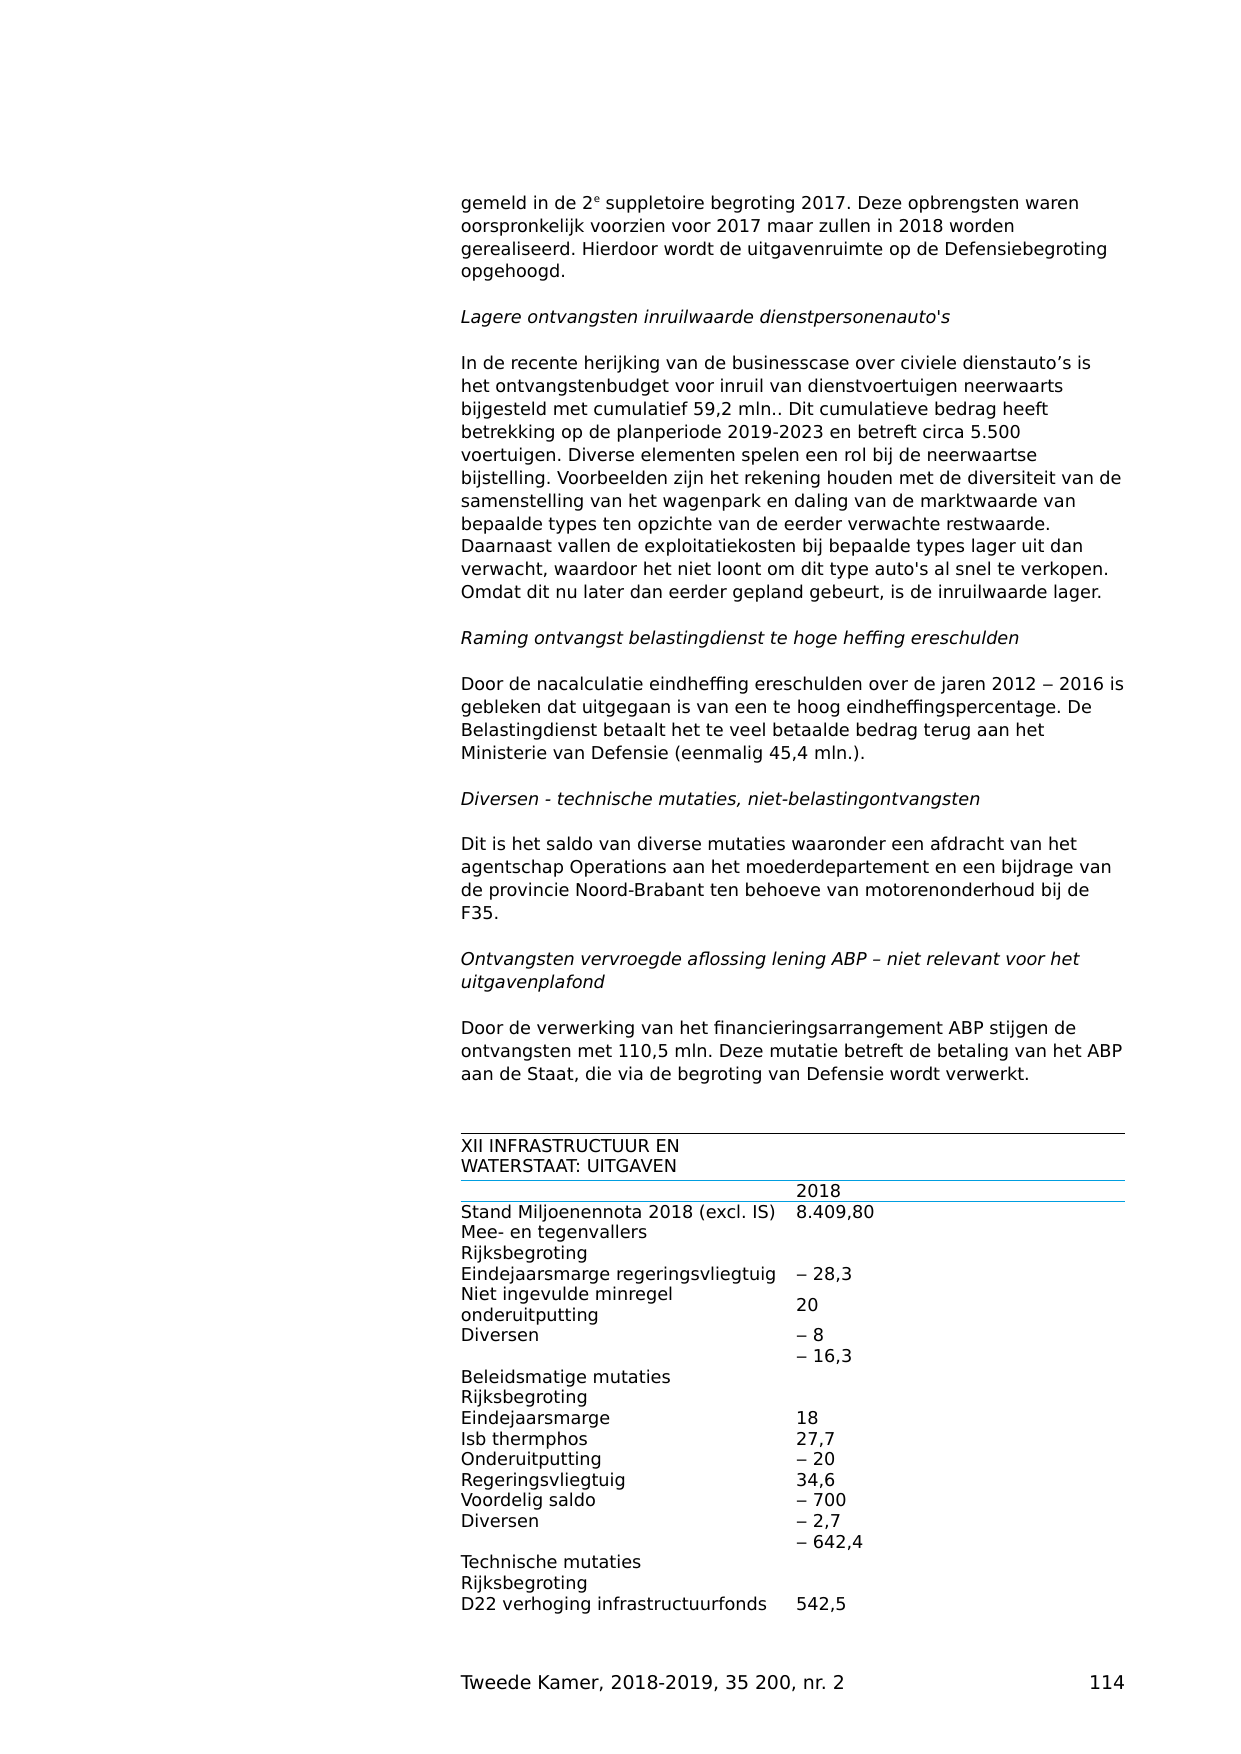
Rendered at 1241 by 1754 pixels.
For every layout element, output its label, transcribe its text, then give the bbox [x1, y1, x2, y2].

table_cell Regeringsvliegtuig [461, 1470, 793, 1490]
table_cell ‒ 700 [793, 1490, 1125, 1511]
table_cell Eindejaarsmarge regeringsvliegtuig [461, 1264, 793, 1284]
table_cell Rijksbegroting [461, 1387, 793, 1408]
table_cell 542,5 [793, 1594, 1125, 1614]
table_cell Onderuitputting [461, 1449, 793, 1470]
table_cell 2018 [793, 1181, 1125, 1201]
text Lagere ontvangsten inruilwaarde dienstpersonenauto's [461, 305, 1125, 328]
text Door de verwerking van het financieringsarrangement ABP stijgen de ontvangsten met 110,5 mln. Deze mutatie betreft de betaling van het ABP aan de Staat, die via de begroting van Defensie wordt verwerkt. [461, 1016, 1125, 1084]
text Dit is het saldo van diverse mutaties waaronder een afdracht van het agentschap Operations aan het moederdepartement en een bijdrage van de provincie Noord-Brabant ten behoeve van motorenonderhoud bij de F35. [461, 832, 1125, 924]
table_cell 20 [793, 1284, 1125, 1325]
table_cell ‒ 28,3 [793, 1264, 1125, 1284]
table_cell 34,6 [793, 1470, 1125, 1490]
table_cell ‒ 20 [793, 1449, 1125, 1470]
table_cell [461, 1532, 793, 1552]
text In de recente herijking van de businesscase over civiele dienstauto’s is het ontvangstenbudget voor inruil van dienstvoertuigen neerwaarts bijgesteld met cumulatief 59,2 mln.. Dit cumulatieve bedrag heeft betrekking op de planperiode 2019-2023 en betreft circa 5.500 voertuigen. Diverse elementen spelen een rol bij de neerwaartse bijstelling. Voorbeelden zijn het rekening houden met de diversiteit van de samenstelling van het wagenpark en daling van de marktwaarde van bepaalde types ten opzichte van de eerder verwachte restwaarde. Daarnaast vallen de exploitatiekosten bij bepaalde types lager uit dan verwacht, waardoor het niet loont om dit type auto's al snel te verkopen. Omdat dit nu later dan eerder gepland gebeurt, is de inruilwaarde lager. [461, 351, 1125, 603]
table_cell 18 [793, 1408, 1125, 1428]
table_cell ‒ 2,7 [793, 1511, 1125, 1532]
table_cell Diversen [461, 1325, 793, 1346]
table_cell Rijksbegroting [461, 1573, 793, 1593]
table_cell 8.409,80 [793, 1202, 1125, 1222]
table_cell Mee- en tegenvallers [461, 1222, 793, 1243]
table_cell Eindejaarsmarge [461, 1408, 793, 1428]
table_cell Isb thermphos [461, 1429, 793, 1449]
table_cell Stand Miljoenennota 2018 (excl. IS) [461, 1202, 793, 1222]
text Raming ontvangst belastingdienst te hoge heffing ereschulden [461, 626, 1125, 649]
table_cell [793, 1552, 1125, 1573]
table_cell [461, 1346, 793, 1367]
table_cell Technische mutaties [461, 1552, 793, 1573]
table_cell ‒ 8 [793, 1325, 1125, 1346]
table_cell Diversen [461, 1511, 793, 1532]
table_cell Rijksbegroting [461, 1243, 793, 1263]
table_cell Beleidsmatige mutaties [461, 1367, 793, 1387]
text gemeld in de 2e suppletoire begroting 2017. Deze opbrengsten waren oorspronkelijk voorzien voor 2017 maar zullen in 2018 worden gerealiseerd. Hierdoor wordt de uitgavenruimte op de Defensiebegroting opgehoogd. [461, 191, 1125, 282]
text Ontvangsten vervroegde aflossing lening ABP – niet relevant voor het uitgavenplafond [461, 947, 1125, 993]
table_cell [793, 1367, 1125, 1387]
table_cell [793, 1134, 1125, 1180]
text Diversen - technische mutaties, niet-belastingontvangsten [461, 787, 1125, 809]
table_cell XII INFRASTRUCTUUR EN WATERSTAAT: UITGAVEN [461, 1134, 793, 1180]
table_header Infrastructuur en Waterstaat [461, 1108, 1125, 1132]
table_cell D22 verhoging infrastructuurfonds [461, 1594, 793, 1614]
table_cell [793, 1243, 1125, 1263]
table_cell 27,7 [793, 1429, 1125, 1449]
table_cell [461, 1181, 793, 1201]
table_cell ‒ 16,3 [793, 1346, 1125, 1367]
table_cell Voordelig saldo [461, 1490, 793, 1511]
text Door de nacalculatie eindheffing ereschulden over de jaren 2012 ‒ 2016 is gebleken dat uitgegaan is van een te hoog eindheffingspercentage. De Belastingdienst betaalt het te veel betaalde bedrag terug aan het Ministerie van Defensie (eenmalig 45,4 mln.). [461, 672, 1125, 764]
table_cell [793, 1222, 1125, 1243]
table_cell [793, 1387, 1125, 1408]
table_cell Niet ingevulde minregel onderuitputting [461, 1284, 793, 1325]
table_cell [793, 1573, 1125, 1593]
table_cell ‒ 642,4 [793, 1532, 1125, 1552]
